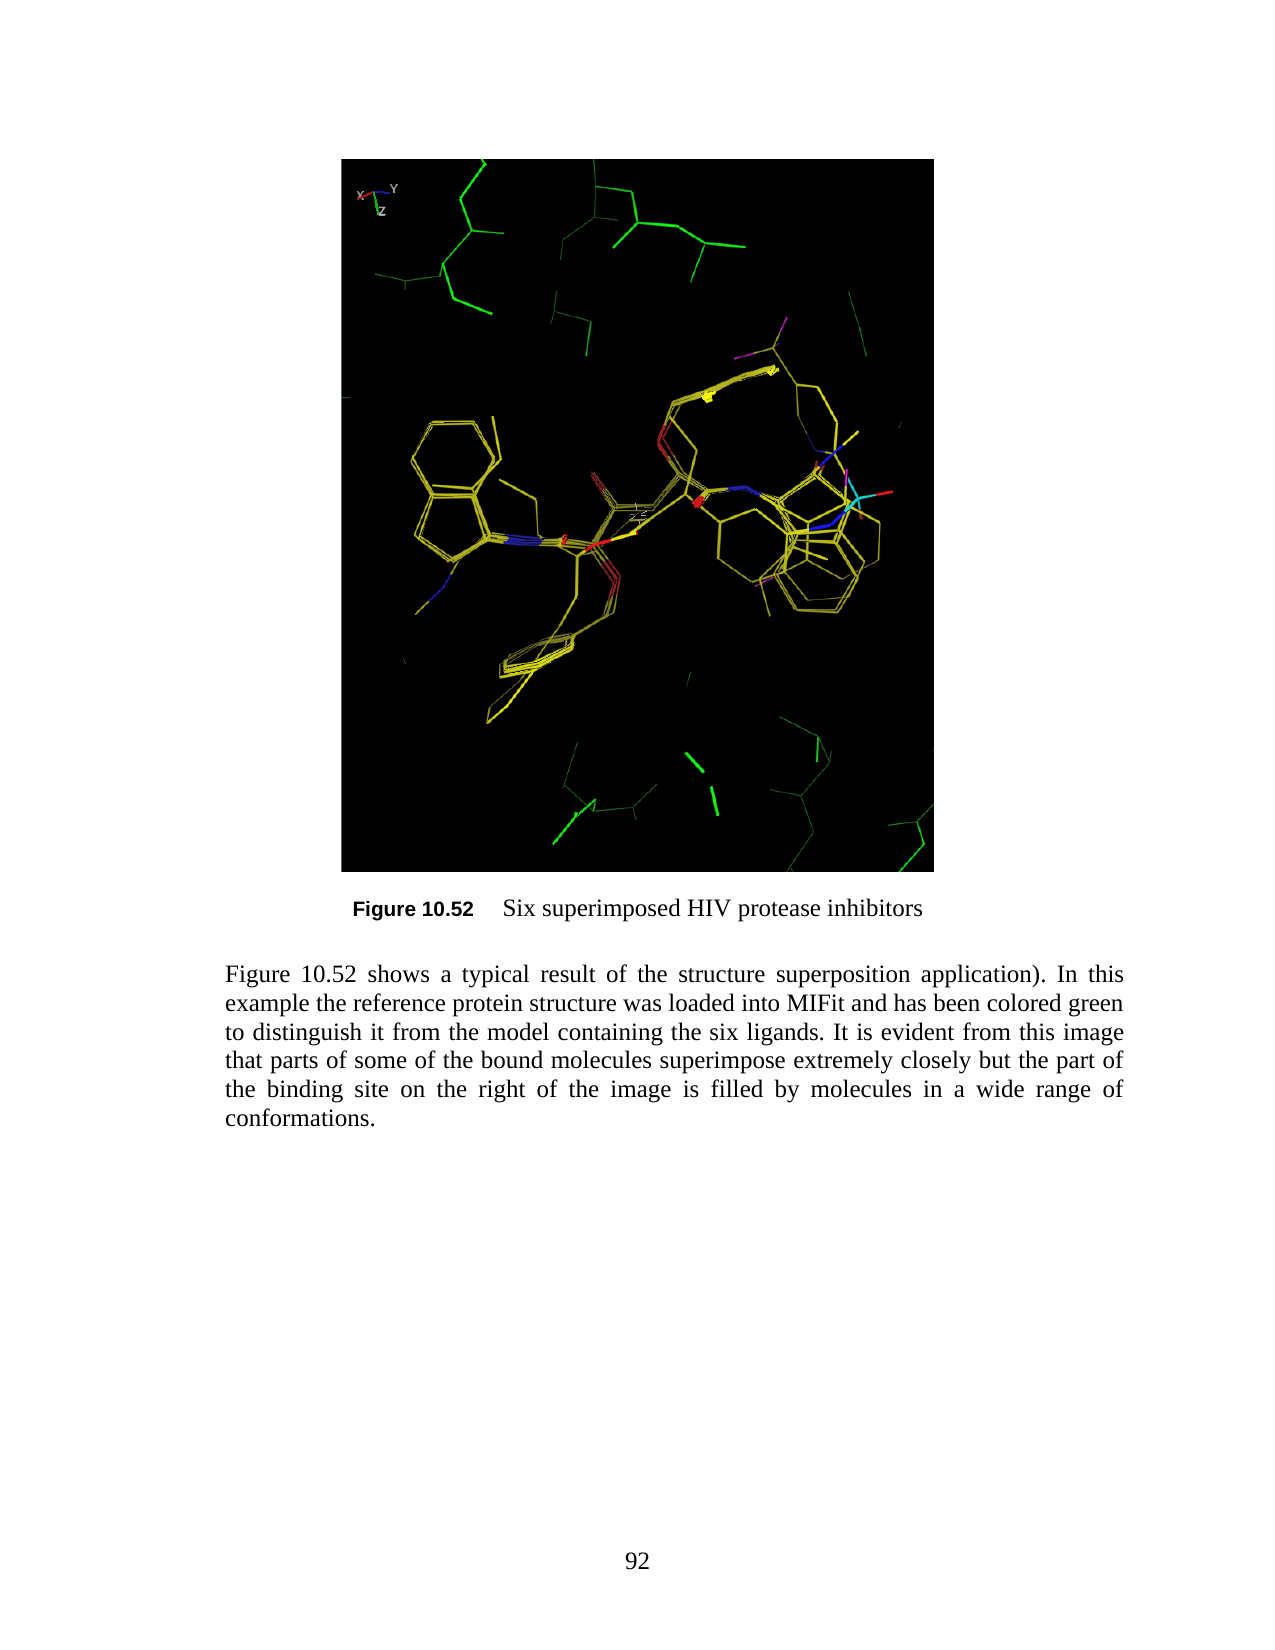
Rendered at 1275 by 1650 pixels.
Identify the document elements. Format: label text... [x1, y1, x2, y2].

picture [341, 159, 934, 872]
text Figure 10.52 shows a typical result of the structure superposition application). In this example the reference protein structure was loaded into MIFit and has been colored green to distinguish it from the model containing the six ligands. It is evident from this image that parts of some of the bound molecules superimpose extremely closely but the part of the binding site on the right of the image is filled by molecules in a wide range of conformations. [225, 959, 1125, 1132]
text Figure 10.52 Six superimposed HIV protease inhibitors [150, 893, 1125, 922]
